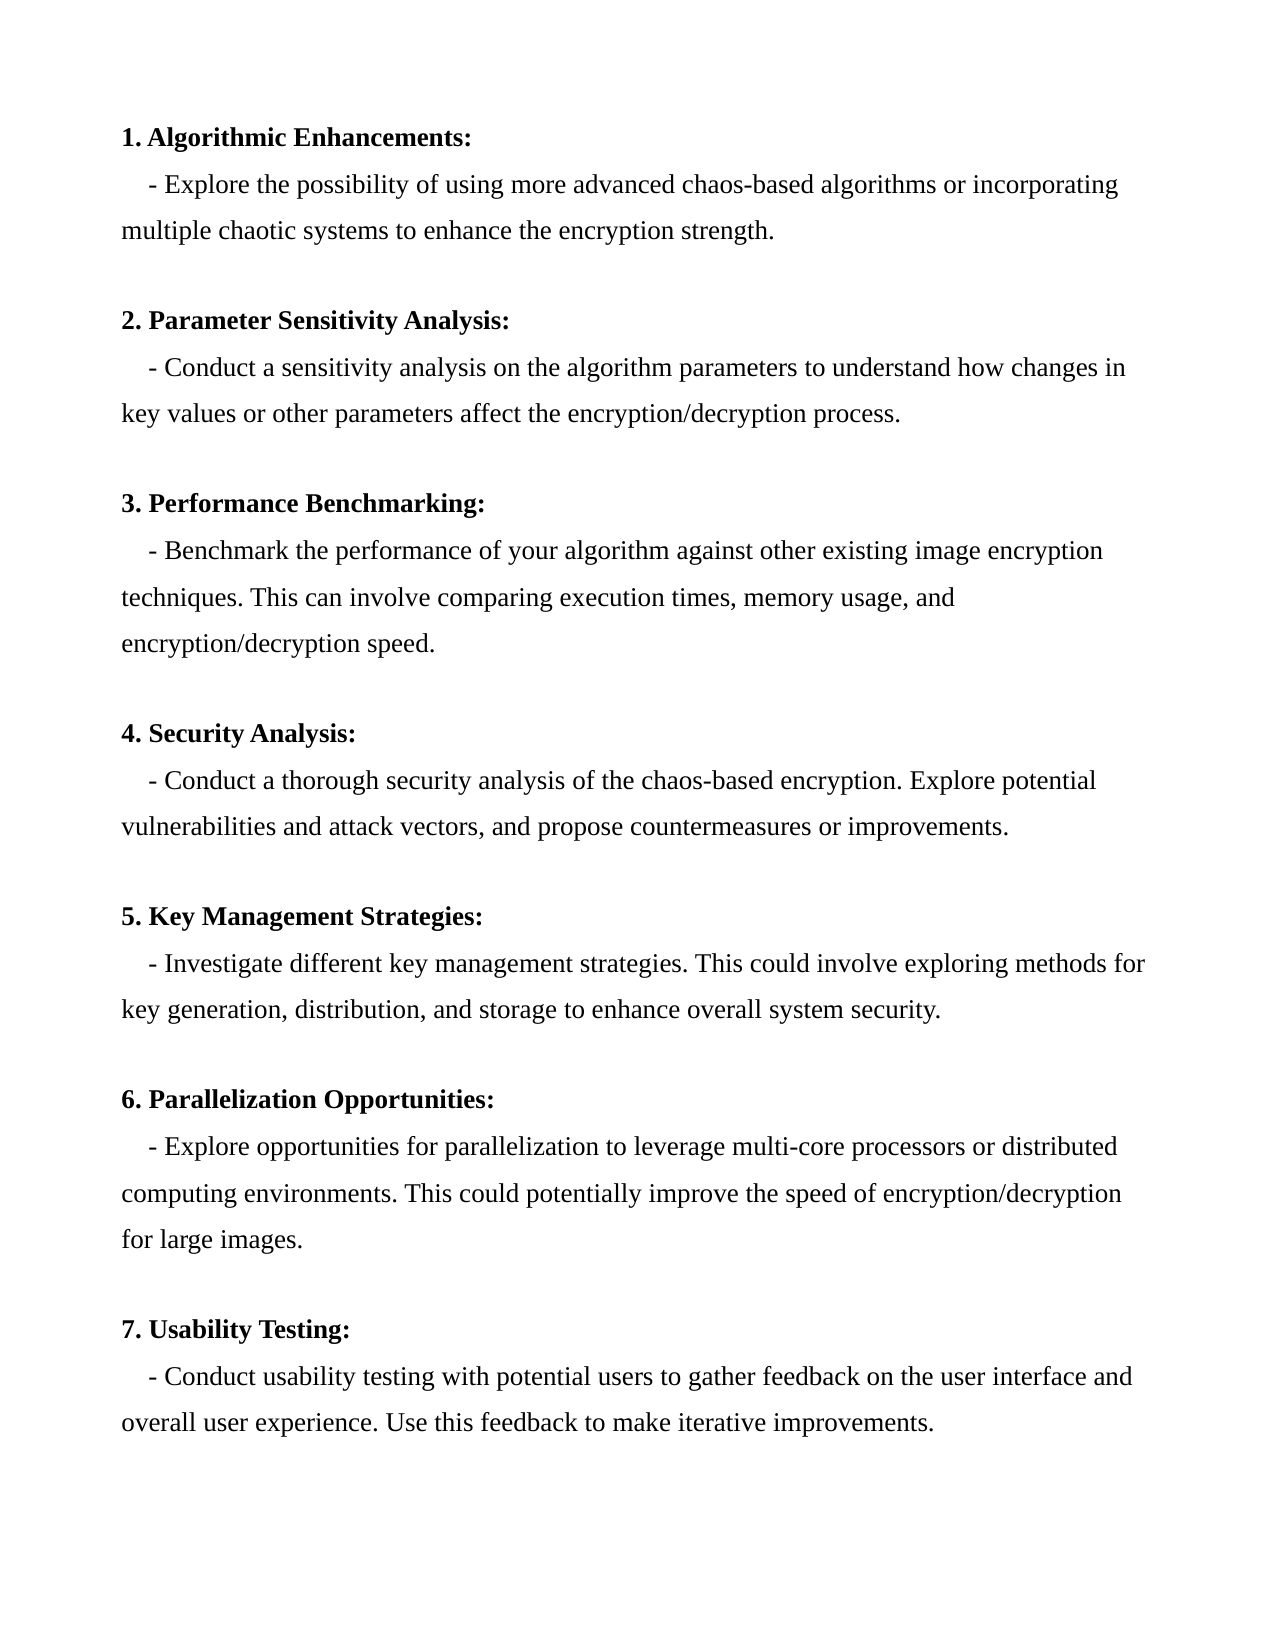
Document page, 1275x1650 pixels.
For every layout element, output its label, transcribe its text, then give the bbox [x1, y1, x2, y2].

text - Conduct usability testing with potential users to gather feedback on the user interface and overall user experience. Use this feedback to make iterative improvements. [121, 1360, 1154, 1438]
text - Explore opportunities for parallelization to leverage multi-core processors or distributed computing environments. This could potentially improve the speed of encryption/decryption for large images. [121, 1130, 1154, 1254]
text - Conduct a thorough security analysis of the chaos-based encryption. Explore potential vulnerabilities and attack vectors, and propose countermeasures or improvements. [121, 764, 1154, 842]
text 5. Key Management Strategies: [121, 900, 1154, 931]
text - Conduct a sensitivity analysis on the algorithm parameters to understand how changes in key values or other parameters affect the encryption/decryption process. [121, 351, 1154, 429]
text 7. Usability Testing: [121, 1313, 1154, 1344]
text - Benchmark the performance of your algorithm against other existing image encryption techniques. This can involve comparing execution times, memory usage, and encryption/decryption speed. [121, 534, 1154, 658]
text 3. Performance Benchmarking: [121, 487, 1154, 518]
text 6. Parallelization Opportunities: [121, 1083, 1154, 1114]
text 1. Algorithmic Enhancements: [121, 121, 1154, 152]
text 4. Security Analysis: [121, 717, 1154, 748]
text 2. Parameter Sensitivity Analysis: [121, 304, 1154, 335]
text - Investigate different key management strategies. This could involve exploring methods for key generation, distribution, and storage to enhance overall system security. [121, 947, 1154, 1025]
text - Explore the possibility of using more advanced chaos-based algorithms or incorporating multiple chaotic systems to enhance the encryption strength. [121, 168, 1154, 246]
